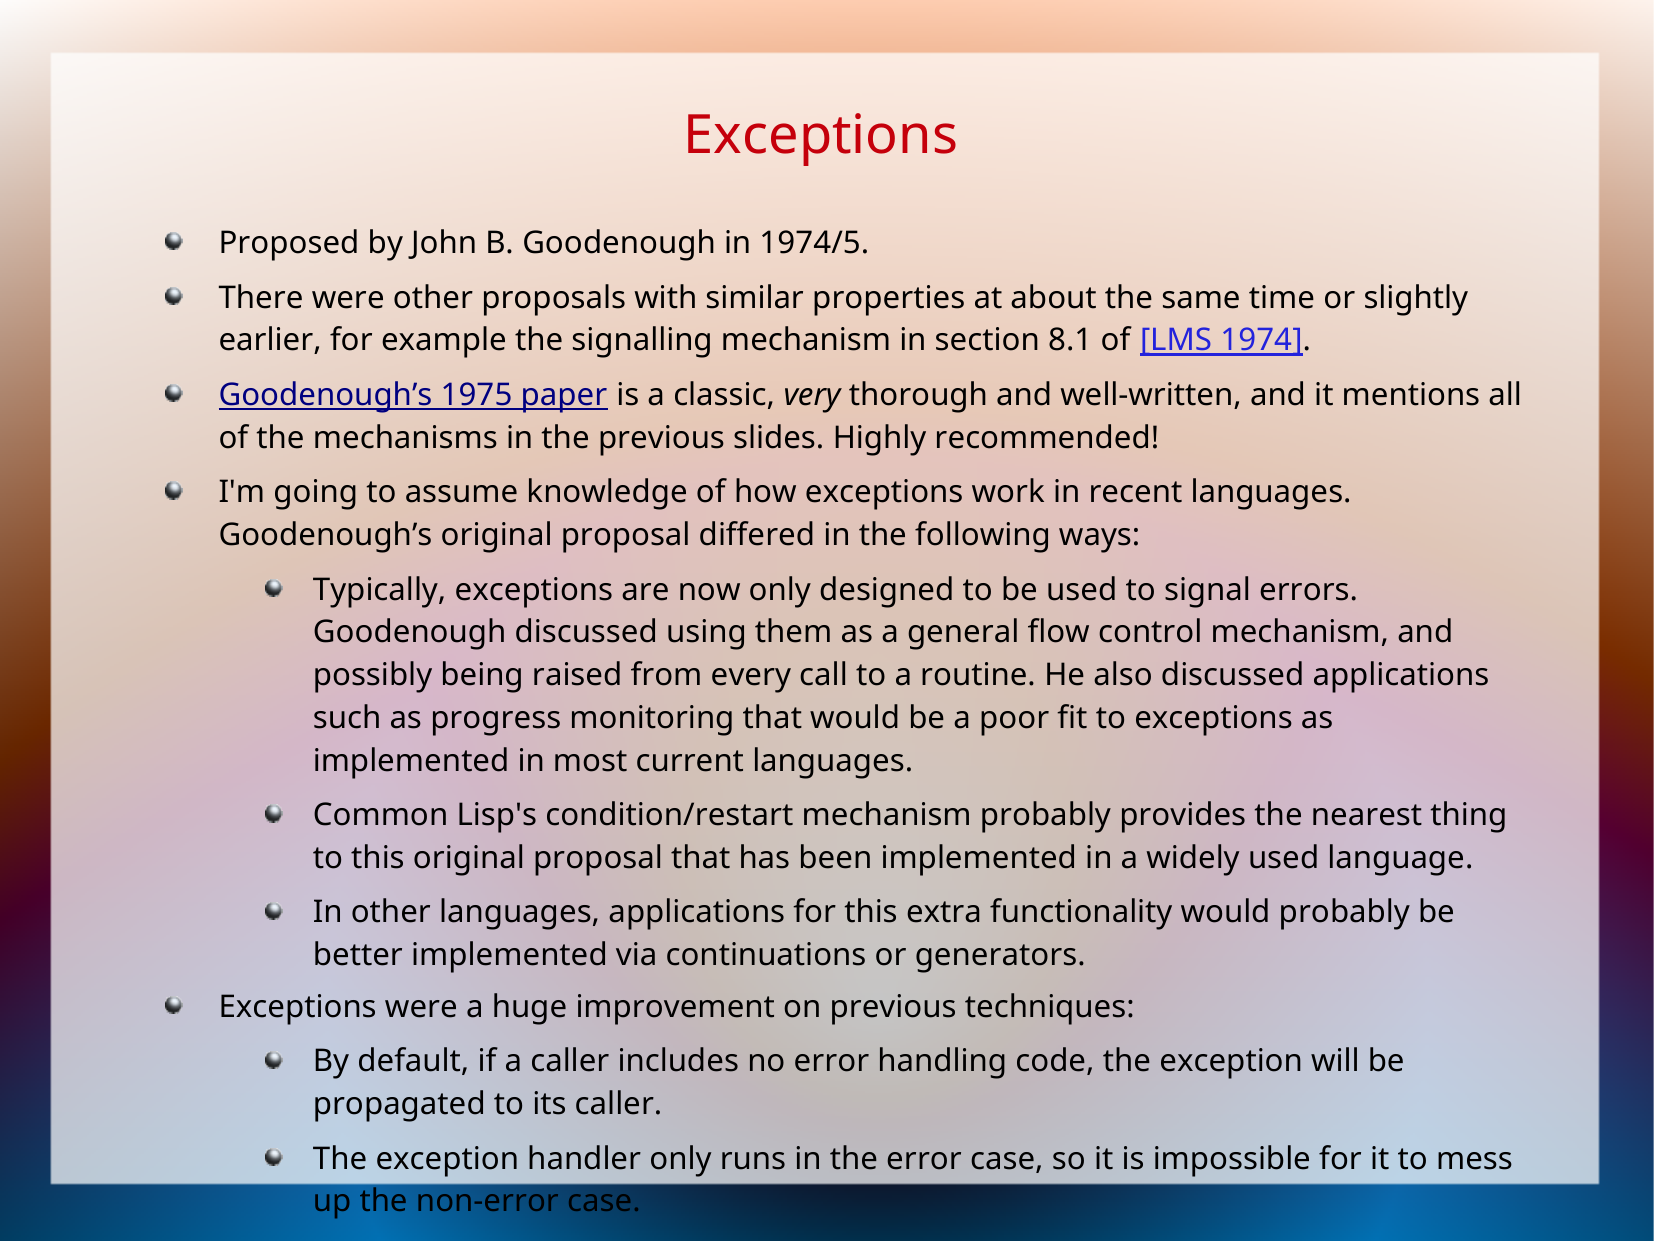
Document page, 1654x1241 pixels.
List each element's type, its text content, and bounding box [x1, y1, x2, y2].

list Proposed by John B. Goodenough in 1974/5. There were other proposals with similar properties at about the same time or slightly earlier, for example the signalling mechanism in section 8.1 of [LMS 1974]. Goodenough’s 1975 paper is a classic, very thorough and well-written, and it mentions all of the mechanisms in the previous slides. Highly recommended! I'm going to assume knowledge of how exceptions work in recent languages. Goodenough’s original proposal differed in the following ways: Typically, exceptions are now only designed to be used to signal errors. Goodenough discussed using them as a general flow control mechanism, and possibly being raised from every call to a routine. He also discussed applications such as progress monitoring that would be a poor fit to exceptions as implemented in most current languages. Common Lisp's condition/restart mechanism probably provides the nearest thing to this original proposal that has been implemented in a widely used language. In other languages, applications for this extra functionality would probably be better implemented via continuations or generators. Exceptions were a huge improvement on previous techniques: By default, if a caller includes no error handling code, the exception will be propagated to its caller. The exception handler only runs in the error case, so it is impossible for it to mess up the non-error case. In some languages, it is possible to statically declare which exceptions a routine can raise. [147, 219, 1536, 1139]
title Exceptions [76, 59, 1565, 207]
picture [0, 0, 1654, 1241]
